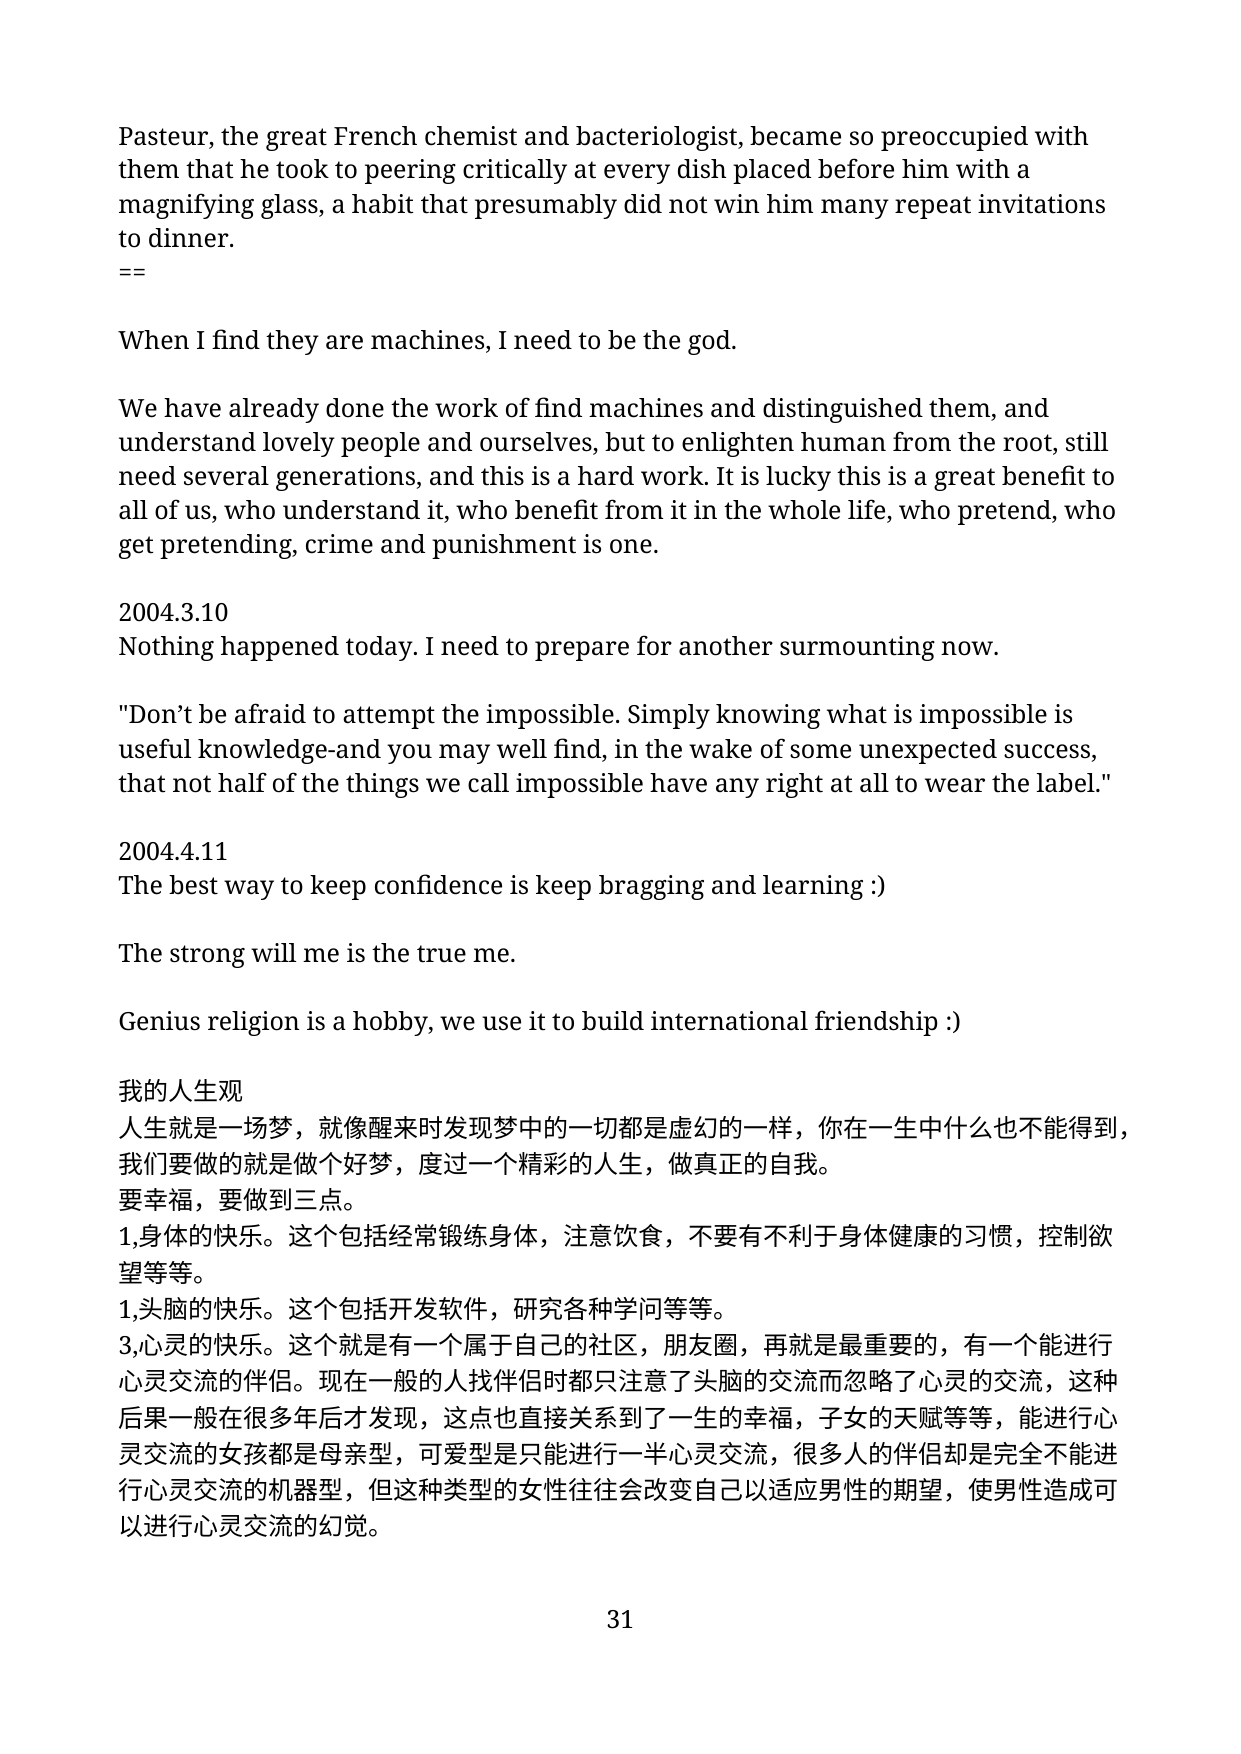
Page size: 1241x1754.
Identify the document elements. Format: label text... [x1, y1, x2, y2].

text 1,身体的快乐。这个包括经常锻练身体，注意饮食，不要有不利于身体健康的习惯，控制欲望等等。 [118, 1217, 1122, 1289]
text Nothing happened today. I need to prepare for another surmounting now. [118, 629, 1122, 663]
text The strong will me is the true me. [118, 936, 1122, 970]
text 2004.4.11 [118, 833, 1122, 867]
text We have already done the work of find machines and distinguished them, and understand lovely people and ourselves, but to enlighten human from the root, still need several generations, and this is a hard work. It is lucky this is a great benefit to all of us, who understand it, who benefit from it in the whole life, who pretend, who get pretending, crime and punishment is one. [118, 391, 1122, 561]
text Genius religion is a hobby, we use it to build international friendship :) [118, 1004, 1122, 1038]
text 3,心灵的快乐。这个就是有一个属于自己的社区，朋友圈，再就是最重要的，有一个能进行心灵交流的伴侣。现在一般的人找伴侣时都只注意了头脑的交流而忽略了心灵的交流，这种后果一般在很多年后才发现，这点也直接关系到了一生的幸福，子女的天赋等等，能进行心灵交流的女孩都是母亲型，可爱型是只能进行一半心灵交流，很多人的伴侣却是完全不能进行心灵交流的机器型，但这种类型的女性往往会改变自己以适应男性的期望，使男性造成可以进行心灵交流的幻觉。 [118, 1326, 1122, 1543]
text == [118, 254, 1122, 288]
text Pasteur, the great French chemist and bacteriologist, became so preoccupied with them that he took to peering critically at every dish placed before him with a magnifying glass, a habit that presumably did not win him many repeat invitations to dinner. [118, 118, 1122, 254]
text 人生就是一场梦，就像醒来时发现梦中的一切都是虚幻的一样，你在一生中什么也不能得到，我们要做的就是做个好梦，度过一个精彩的人生，做真正的自我。 [118, 1108, 1122, 1181]
text "Don’t be afraid to attempt the impossible. Simply knowing what is impossible is useful knowledge-and you may well find, in the wake of some unexpected success, that not half of the things we call impossible have any right at all to wear the label." [118, 697, 1122, 799]
text 2004.3.10 [118, 595, 1122, 629]
text When I find they are machines, I need to be the god. [118, 322, 1122, 357]
text 要幸福，要做到三点。 [118, 1181, 1122, 1217]
text 我的人生观 [118, 1072, 1122, 1108]
text 1,头脑的快乐。这个包括开发软件，研究各种学问等等。 [118, 1289, 1122, 1326]
text The best way to keep confidence is keep bragging and learning :) [118, 867, 1122, 902]
